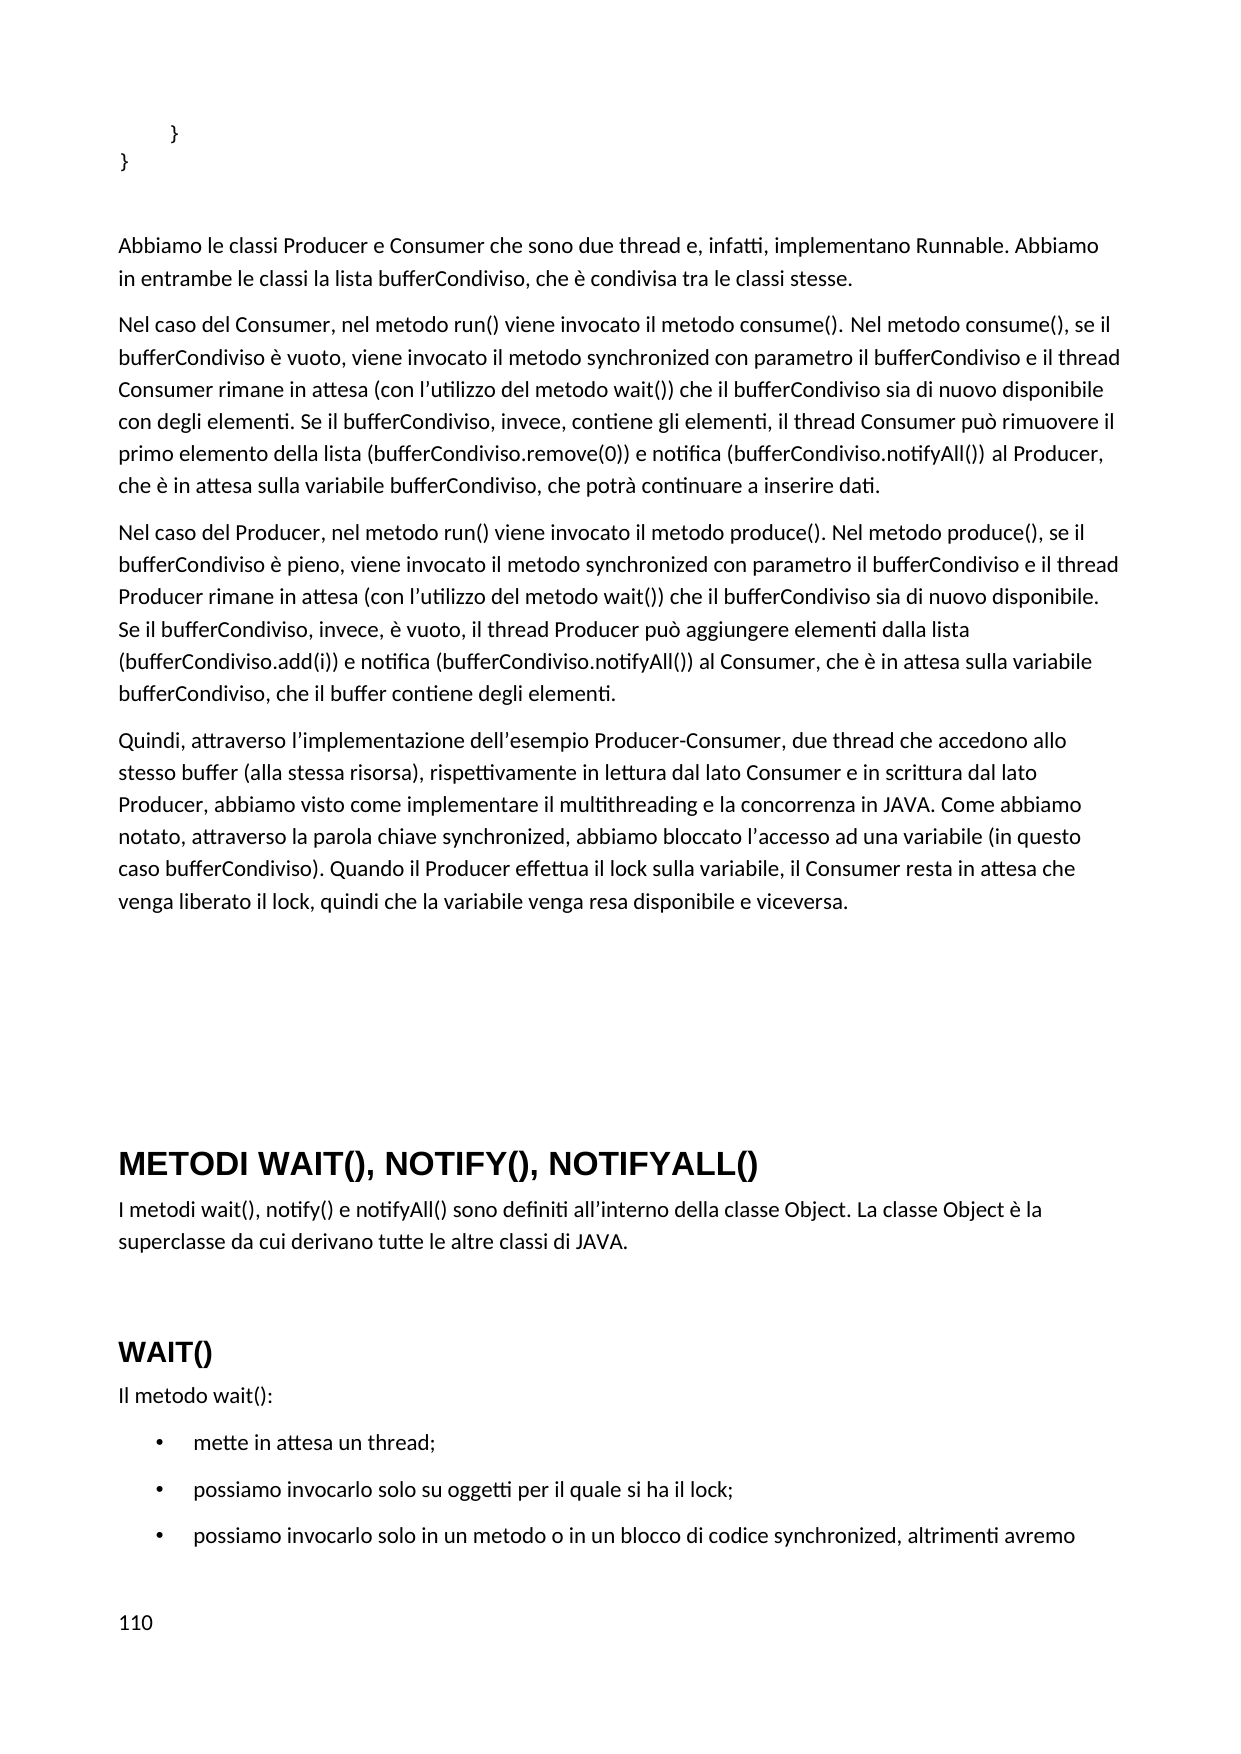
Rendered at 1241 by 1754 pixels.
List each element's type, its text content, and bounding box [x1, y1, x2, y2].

text Il metodo wait(): [118, 1381, 1122, 1409]
text Quindi, attraverso l’implementazione dell’esempio Producer-Consumer, due thread che accedono allo stesso buffer (alla stessa risorsa), rispettivamente in lettura dal lato Consumer e in scrittura dal lato Producer, abbiamo visto come implementare il multithreading e la concorrenza in JAVA. Come abbiamo notato, attraverso la parola chiave synchronized, abbiamo bloccato l’accesso ad una variabile (in questo caso bufferCondiviso). Quando il Producer effettua il lock sulla variabile, il Consumer resta in attesa che venga liberato il lock, quindi che la variabile venga resa disponibile e viceversa. [118, 726, 1122, 915]
text Nel caso del Consumer, nel metodo run() viene invocato il metodo consume(). Nel metodo consume(), se il bufferCondiviso è vuoto, viene invocato il metodo synchronized con parametro il bufferCondiviso e il thread Consumer rimane in attesa (con l’utilizzo del metodo wait()) che il bufferCondiviso sia di nuovo disponibile con degli elementi. Se il bufferCondiviso, invece, contiene gli elementi, il thread Consumer può rimuovere il primo elemento della lista (bufferCondiviso.remove(0)) e notifica (bufferCondiviso.notifyAll()) al Producer, che è in attesa sulla variabile bufferCondiviso, che potrà continuare a inserire dati. [118, 310, 1122, 499]
subtitle METODI WAIT(), NOTIFY(), NOTIFYALL() [118, 1143, 1122, 1182]
list mette in attesa un thread; [156, 1428, 1122, 1456]
text } } [118, 118, 1122, 175]
text Nel caso del Producer, nel metodo run() viene invocato il metodo produce(). Nel metodo produce(), se il bufferCondiviso è pieno, viene invocato il metodo synchronized con parametro il bufferCondiviso e il thread Producer rimane in attesa (con l’utilizzo del metodo wait()) che il bufferCondiviso sia di nuovo disponibile. Se il bufferCondiviso, invece, è vuoto, il thread Producer può aggiungere elementi dalla lista (bufferCondiviso.add(i)) e notifica (bufferCondiviso.notifyAll()) al Consumer, che è in attesa sulla variabile bufferCondiviso, che il buffer contiene degli elementi. [118, 518, 1122, 707]
text I metodi wait(), notify() e notifyAll() sono definiti all’interno della classe Object. La classe Object è la superclasse da cui derivano tutte le altre classi di JAVA. [118, 1195, 1122, 1255]
list possiamo invocarlo solo in un metodo o in un blocco di codice synchronized, altrimenti avremo [156, 1522, 1122, 1549]
text Abbiamo le classi Producer e Consumer che sono due thread e, infatti, implementano Runnable. Abbiamo in entrambe le classi la lista bufferCondiviso, che è condivisa tra le classi stesse. [118, 231, 1122, 292]
list possiamo invocarlo solo su oggetti per il quale si ha il lock; [156, 1475, 1122, 1503]
subtitle WAIT() [118, 1335, 1122, 1369]
